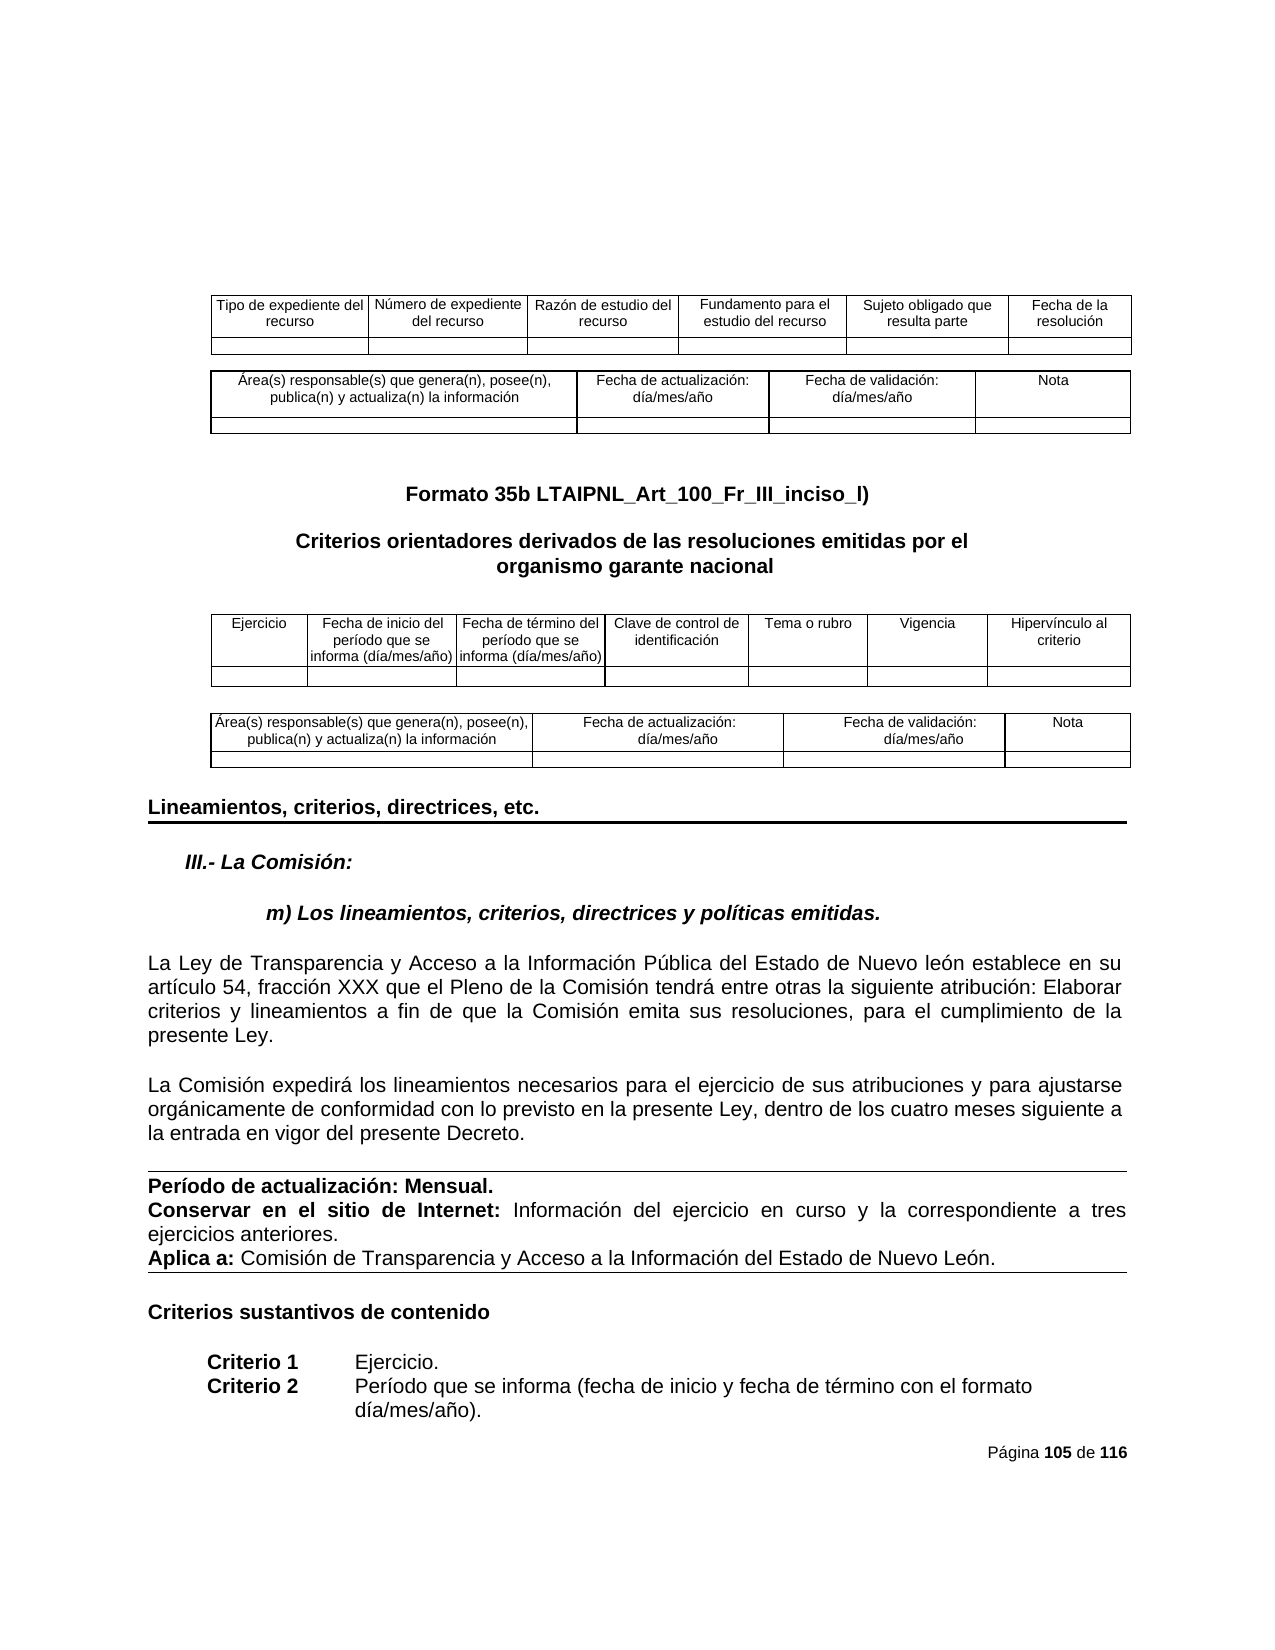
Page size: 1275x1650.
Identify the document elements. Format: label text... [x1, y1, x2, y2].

text La Ley de Transparencia y Acceso a la Información Pública del Estado de Nuevo león establece en su artículo 54, fracción XXX que el Pleno de la Comisión tendrá entre otras la siguiente atribución: Elaborar criterios y lineamientos a fin de que la Comisión emita sus resoluciones, para el cumplimiento de la presente Ley. [148, 951, 1124, 1047]
table_cell Fundamento para el estudio del recurso [679, 296, 846, 337]
table_cell [212, 667, 307, 686]
table_cell [606, 667, 748, 686]
text Criterio 2 Período que se informa (fecha de inicio y fecha de término con el formato día/mes/año). [207, 1374, 1033, 1422]
table_header Fecha de validación: día/mes/año [770, 372, 975, 417]
text Período de actualización: Mensual. [148, 1172, 1127, 1198]
table_cell [1009, 338, 1131, 354]
table_header Fecha de actualización: día/mes/año [578, 372, 768, 417]
table_cell [369, 338, 527, 354]
text Aplica a: Comisión de Transparencia y Acceso a la Información del Estado de Nuevo León. [148, 1243, 1127, 1272]
table_cell [784, 752, 1004, 767]
text Criterios sustantivos de contenido [148, 1300, 1127, 1324]
table_cell Número de expediente del recurso [369, 296, 527, 337]
text La Comisión expedirá los lineamientos necesarios para el ejercicio de sus atribuciones y para ajustarse orgánicamente de conformidad con lo previsto en la presente Ley, dentro de los cuatro meses siguiente a la entrada en vigor del presente Decreto. [148, 1073, 1124, 1145]
text m) Los lineamientos, criterios, directrices y políticas emitidas. [266, 901, 1127, 924]
subtitle III.- La Comisión: [185, 850, 1039, 874]
text Conservar en el sitio de Internet: Información del ejercicio en curso y la correspondiente a tres ejercicios anteriores. [148, 1198, 1127, 1243]
table_cell Sujeto obligado que resulta parte [847, 296, 1008, 337]
table_cell [770, 418, 975, 433]
table_header Hipervínculo al criterio [988, 615, 1130, 666]
table_cell Tipo de expediente del recurso [212, 296, 368, 337]
table_cell [1006, 752, 1130, 767]
table_header Fecha de actualización: día/mes/año [533, 714, 783, 751]
table_header Clave de control de identificación [606, 615, 748, 666]
table_cell [578, 418, 768, 433]
text Criterios orientadores derivados de las resoluciones emitidas por el [148, 529, 1122, 553]
table_header Vigencia [868, 615, 987, 666]
table_cell [679, 338, 846, 354]
table_header Fecha de término del período que se informa (día/mes/año) [457, 615, 604, 666]
table_header Fecha de validación: día/mes/año [784, 714, 1004, 751]
table_cell [457, 667, 604, 686]
table_cell [212, 752, 532, 767]
table_cell [868, 667, 987, 686]
text Criterio 1 Ejercicio. [207, 1350, 1033, 1374]
table_header Ejercicio [212, 615, 307, 666]
table_cell [212, 338, 368, 354]
text Lineamientos, criterios, directrices, etc. [148, 795, 1127, 821]
table_header Área(s) responsable(s) que genera(n), posee(n), publica(n) y actualiza(n) la información [212, 372, 576, 417]
table_header Nota [976, 372, 1130, 417]
table_cell [749, 667, 867, 686]
table_header Nota [1006, 714, 1130, 751]
table_cell [212, 418, 576, 433]
table_cell [308, 667, 456, 686]
table_header Tema o rubro [749, 615, 867, 666]
table_cell Razón de estudio del recurso [528, 296, 678, 337]
table_cell [976, 418, 1130, 433]
table_cell [988, 667, 1130, 686]
text Formato 35b LTAIPNL_Art_100_Fr_III_inciso_l) [148, 482, 1127, 506]
table_cell [847, 338, 1008, 354]
table_cell [528, 338, 678, 354]
table_cell [533, 752, 783, 767]
table_header Fecha de inicio del período que se informa (día/mes/año) [308, 615, 456, 666]
text organismo garante nacional [148, 554, 1122, 578]
table_header Área(s) responsable(s) que genera(n), posee(n), publica(n) y actualiza(n) la información [212, 714, 532, 751]
table_cell Fecha de la resolución [1009, 296, 1131, 337]
